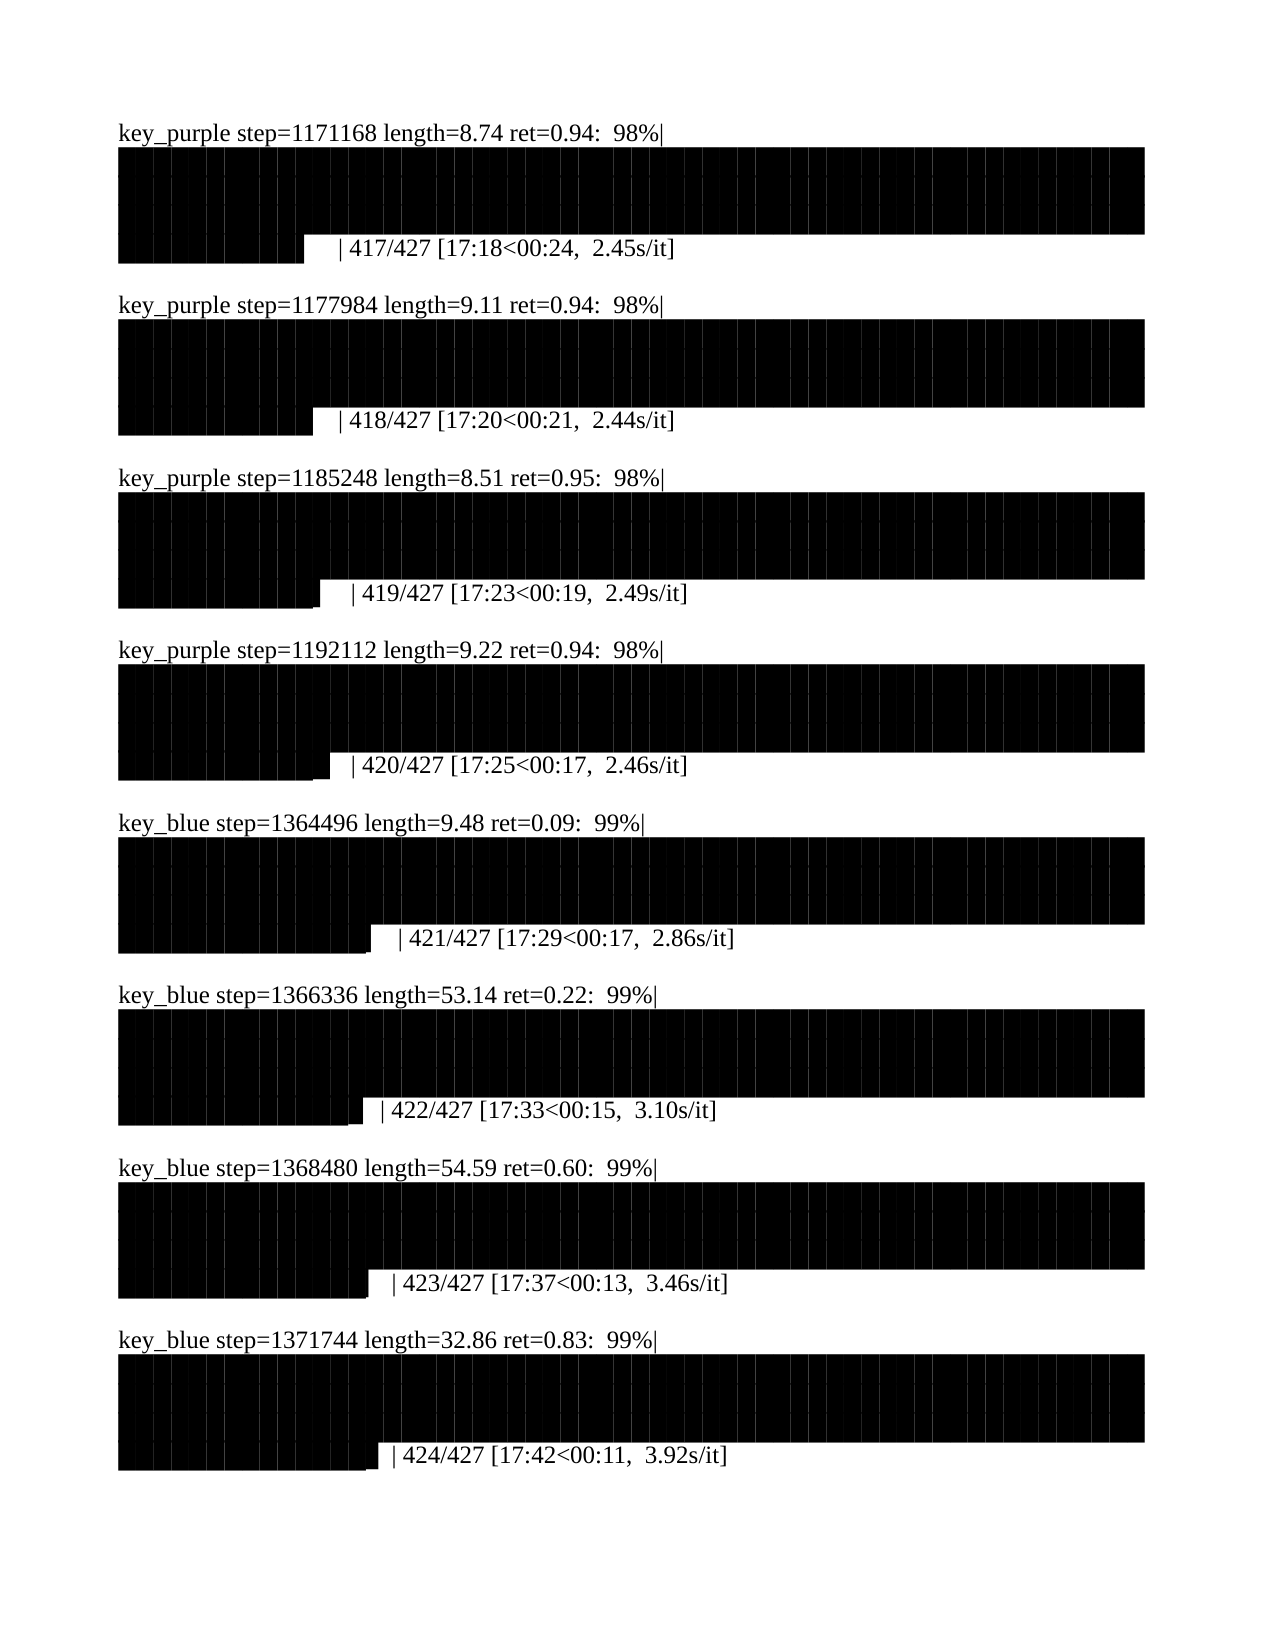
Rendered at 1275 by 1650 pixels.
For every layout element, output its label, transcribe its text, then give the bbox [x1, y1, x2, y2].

text key_blue step=1368480 length=54.59 ret=0.60: 99%|████████████████████████████████████████████████████████████████████████████████████████████████████████████████████████████████████████████████████████████████████████████████████████████▏ | 423/427 [17:37<00:13, 3.46s/it] [118, 1153, 1157, 1297]
text key_blue step=1364496 length=9.48 ret=0.09: 99%|████████████████████████████████████████████████████████████████████████████████████████████████████████████████████████████████████████████████████████████████████████████████████████████▎ | 421/427 [17:29<00:17, 2.86s/it] [118, 808, 1157, 952]
text key_purple step=1171168 length=8.74 ret=0.94: 98%|████████████████████████████████████████████████████████████████████████████████████████████████████████████████████████████████████████████████████████████████████████████████████████▌ | 417/427 [17:18<00:24, 2.45s/it] [118, 118, 1157, 262]
text key_blue step=1366336 length=53.14 ret=0.22: 99%|███████████████████████████████████████████████████████████████████████████████████████████████████████████████████████████████████████████████████████████████████████████████████████████▊ | 422/427 [17:33<00:15, 3.10s/it] [118, 981, 1157, 1124]
text key_purple step=1185248 length=8.51 ret=0.95: 98%|█████████████████████████████████████████████████████████████████████████████████████████████████████████████████████████████████████████████████████████████████████████████████████████▍ | 419/427 [17:23<00:19, 2.49s/it] [118, 463, 1157, 607]
text key_purple step=1192112 length=9.22 ret=0.94: 98%|█████████████████████████████████████████████████████████████████████████████████████████████████████████████████████████████████████████████████████████████████████████████████████████▉ | 420/427 [17:25<00:17, 2.46s/it] [118, 636, 1157, 779]
text key_purple step=1177984 length=9.11 ret=0.94: 98%|█████████████████████████████████████████████████████████████████████████████████████████████████████████████████████████████████████████████████████████████████████████████████████████ | 418/427 [17:20<00:21, 2.44s/it] [118, 291, 1157, 434]
text key_blue step=1371744 length=32.86 ret=0.83: 99%|████████████████████████████████████████████████████████████████████████████████████████████████████████████████████████████████████████████████████████████████████████████████████████████▋ | 424/427 [17:42<00:11, 3.92s/it] [118, 1326, 1157, 1469]
